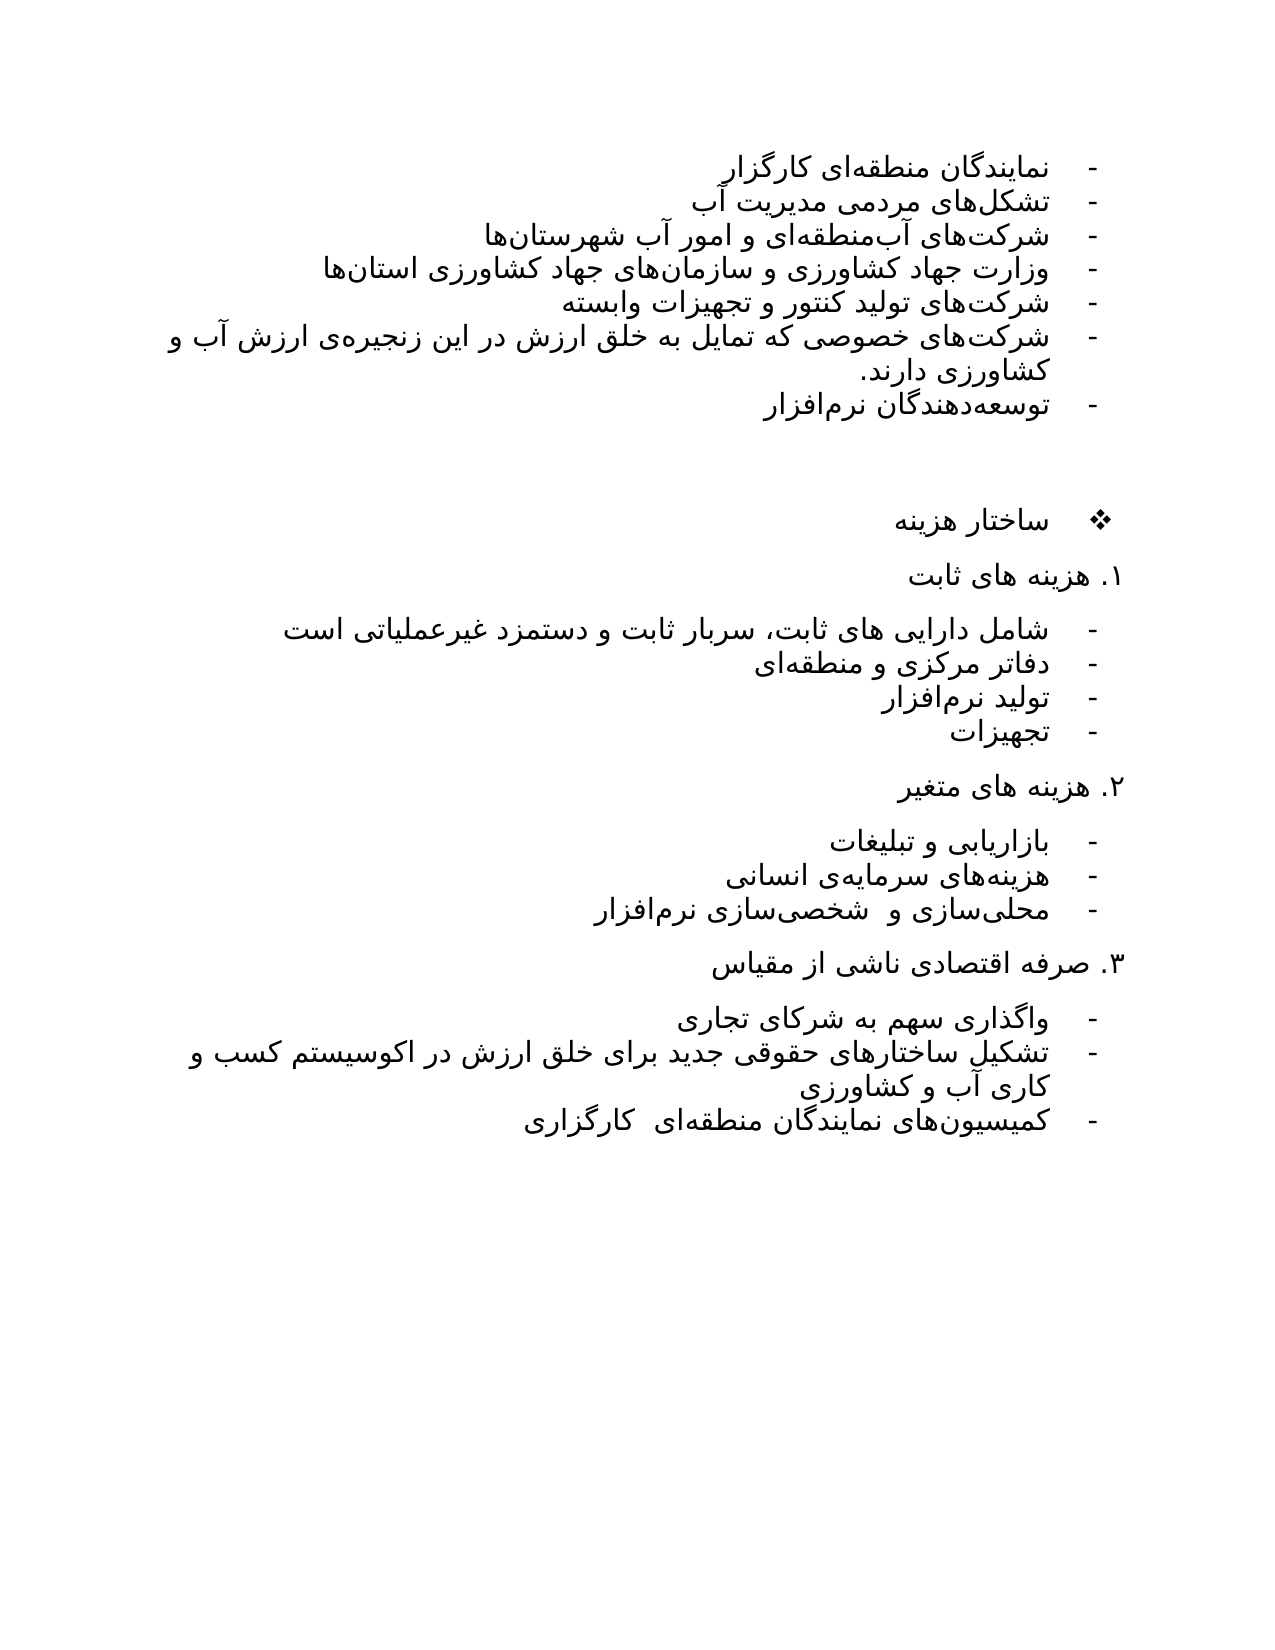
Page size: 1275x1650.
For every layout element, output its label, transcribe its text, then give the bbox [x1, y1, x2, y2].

list تشکل‌های مردمی مدیریت آب [150, 184, 1087, 218]
list نمایندگان منطقه‌ای کارگزار [150, 150, 1087, 184]
list شرکت‌های تولید کنتور و تجهیزات وابسته [150, 286, 1087, 320]
text ۲. هزینه های متغیر [150, 769, 1125, 803]
list هزینه‌های سرمایه‌ی انسانی [150, 858, 1087, 892]
list تشکیل ساختارهای حقوقی جدید برای خلق ارزش در اکوسیستم کسب و کاری آب و کشاورزی [150, 1036, 1087, 1103]
list تولید نرم‌افزار [150, 681, 1087, 714]
list ساختار هزینه [150, 503, 1087, 537]
list تجهیزات [150, 714, 1087, 748]
list دفاتر مرکزی و منطقه‌ای [150, 647, 1087, 681]
text ۱. هزینه های ثابت [150, 558, 1125, 592]
list شرکت‌های خصوصی که تمایل به خلق ارزش در این زنجیره‌ی ارزش آب و کشاورزی دارند. [150, 320, 1087, 388]
list محلی‌سازی و شخصی‌سازی نرم‌افزار [150, 892, 1087, 926]
list شامل دارایی های ثابت، سربار ثابت و دستمزد غیرعملیاتی است [150, 613, 1087, 647]
list وزارت جهاد کشاورزی و سازمان‌های جهاد کشاورزی استان‌ها [150, 252, 1087, 286]
text ۳. صرفه اقتصادی ناشی از مقیاس [150, 947, 1125, 981]
list شرکت‌های آب‌منطقه‌ای و امور آب شهرستان‌ها [150, 218, 1087, 252]
list بازاریابی و تبلیغات [150, 824, 1087, 858]
list واگذاری سهم به شرکای تجاری [150, 1002, 1087, 1036]
list کمیسیون‌های نمایندگان منطقه‌ای کارگزاری [150, 1103, 1087, 1137]
list توسعه‌دهندگان نرم‌افزار [150, 388, 1087, 422]
